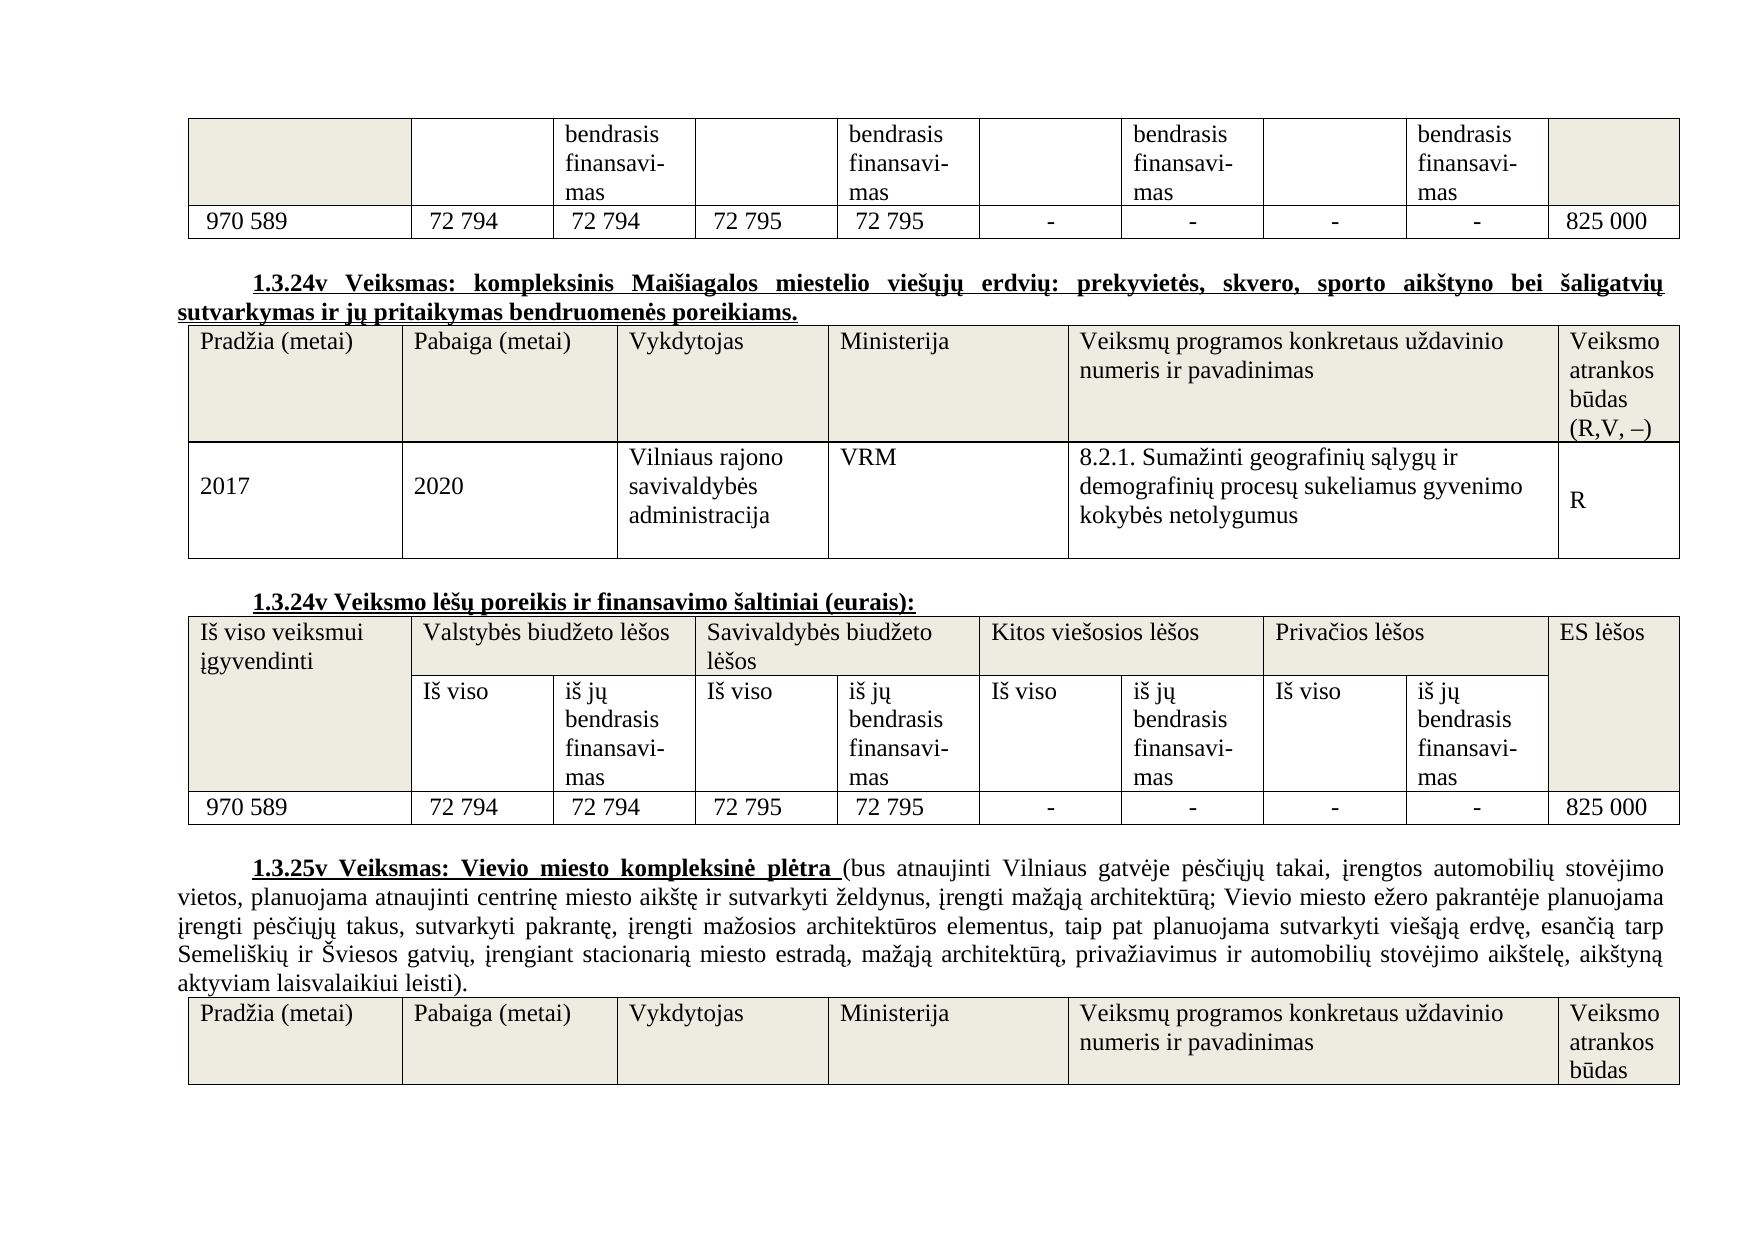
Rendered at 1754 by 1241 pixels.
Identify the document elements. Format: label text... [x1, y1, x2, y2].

table_header Iš viso veiksmui įgyvendinti [189, 617, 411, 791]
text 1.3.24v Veiksmas: kompleksinis Maišiagalos miestelio viešųjų erdvių: prekyvietės, skvero, sporto aikštyno bei šaligatvių sutvarkymas ir jų pritaikymas bendruomenės poreikiams. [177, 268, 1665, 325]
table_cell 72 794 [554, 206, 695, 238]
table_header ES lėšos [1549, 617, 1679, 791]
table_cell - [1264, 792, 1406, 823]
table_header Ministerija [829, 326, 1068, 441]
table_cell iš jų bendrasis finansavi- mas [1407, 676, 1548, 791]
table_header [1549, 119, 1679, 205]
table_cell - [1122, 792, 1263, 823]
table_header Valstybės biudžeto lėšos [412, 617, 695, 675]
table_cell bendrasis finansavi- mas [1407, 119, 1548, 205]
table_header Veiksmo atrankos būdas (R,V, –) [1559, 326, 1679, 441]
table_header Pabaiga (metai) [403, 326, 617, 441]
table_cell iš jų bendrasis finansavi- mas [554, 676, 695, 791]
table_header Ministerija [829, 998, 1068, 1084]
table_cell - [1407, 206, 1548, 238]
table_cell 72 795 [838, 792, 979, 823]
table_header Privačios lėšos [1264, 617, 1548, 675]
table_cell R [1559, 443, 1679, 558]
table_cell 72 794 [412, 792, 553, 823]
table_header Kitos viešosios lėšos [980, 617, 1263, 675]
table_cell 8.2.1. Sumažinti geografinių sąlygų ir demografinių procesų sukeliamus gyvenimo kokybės netolygumus [1069, 443, 1558, 558]
table_header Pradžia (metai) [189, 326, 402, 441]
table_cell Vilniaus rajono savivaldybės administracija [618, 443, 828, 558]
table_cell - [1264, 206, 1406, 238]
table_header Vykdytojas [618, 326, 828, 441]
table_cell bendrasis finansavi- mas [554, 119, 695, 205]
table_cell iš jų bendrasis finansavi- mas [1122, 676, 1263, 791]
table_cell Iš viso [696, 676, 837, 791]
table_cell 72 795 [696, 206, 837, 238]
table_cell 825 000 [1549, 206, 1679, 238]
table_cell - [980, 206, 1121, 238]
table_cell 970 589 [189, 792, 411, 823]
table_cell [412, 119, 553, 205]
table_cell iš jų bendrasis finansavi- mas [838, 676, 979, 791]
table_cell - [1407, 792, 1548, 823]
table_cell [696, 119, 837, 205]
table_header Pradžia (metai) [189, 998, 402, 1084]
table_cell 72 795 [838, 206, 979, 238]
table_header Vykdytojas [618, 998, 828, 1084]
table_header [189, 119, 411, 205]
table_cell [1264, 119, 1406, 205]
table_header Veiksmų programos konkretaus uždavinio numeris ir pavadinimas [1069, 326, 1558, 441]
text 1.3.24v Veiksmo lėšų poreikis ir finansavimo šaltiniai (eurais): [177, 587, 1665, 616]
table_cell Iš viso [980, 676, 1121, 791]
table_cell 2020 [403, 443, 617, 558]
table_header Veiksmų programos konkretaus uždavinio numeris ir pavadinimas [1069, 998, 1558, 1084]
table_cell 970 589 [189, 206, 411, 238]
table_cell 72 794 [412, 206, 553, 238]
table_cell 2017 [189, 443, 402, 558]
table_header Savivaldybės biudžeto lėšos [696, 617, 979, 675]
table_cell - [980, 792, 1121, 823]
table_cell bendrasis finansavi- mas [838, 119, 979, 205]
table_cell Iš viso [412, 676, 553, 791]
table_header Veiksmo atrankos būdas [1559, 998, 1679, 1084]
table_cell - [1122, 206, 1263, 238]
table_cell bendrasis finansavi- mas [1122, 119, 1263, 205]
table_cell 825 000 [1549, 792, 1679, 823]
table_cell Iš viso [1264, 676, 1406, 791]
table_cell 72 794 [554, 792, 695, 823]
table_cell VRM [829, 443, 1068, 558]
table_cell [980, 119, 1121, 205]
table_cell 72 795 [696, 792, 837, 823]
text 1.3.25v Veiksmas: Vievio miesto kompleksinė plėtra (bus atnaujinti Vilniaus gatvėje pėsčiųjų takai, įrengtos automobilių stovėjimo vietos, planuojama atnaujinti centrinę miesto aikštę ir sutvarkyti želdynus, įrengti mažąją architektūrą; Vievio miesto ežero pakrantėje planuojama įrengti pėsčiųjų takus, sutvarkyti pakrantę, įrengti mažosios architektūros elementus, taip pat planuojama sutvarkyti viešąją erdvę, esančią tarp Semeliškių ir Šviesos gatvių, įrengiant stacionarią miesto estradą, mažąją architektūrą, privažiavimus ir automobilių stovėjimo aikštelę, aikštyną aktyviam laisvalaikiui leisti). [177, 853, 1665, 997]
table_header Pabaiga (metai) [403, 998, 617, 1084]
